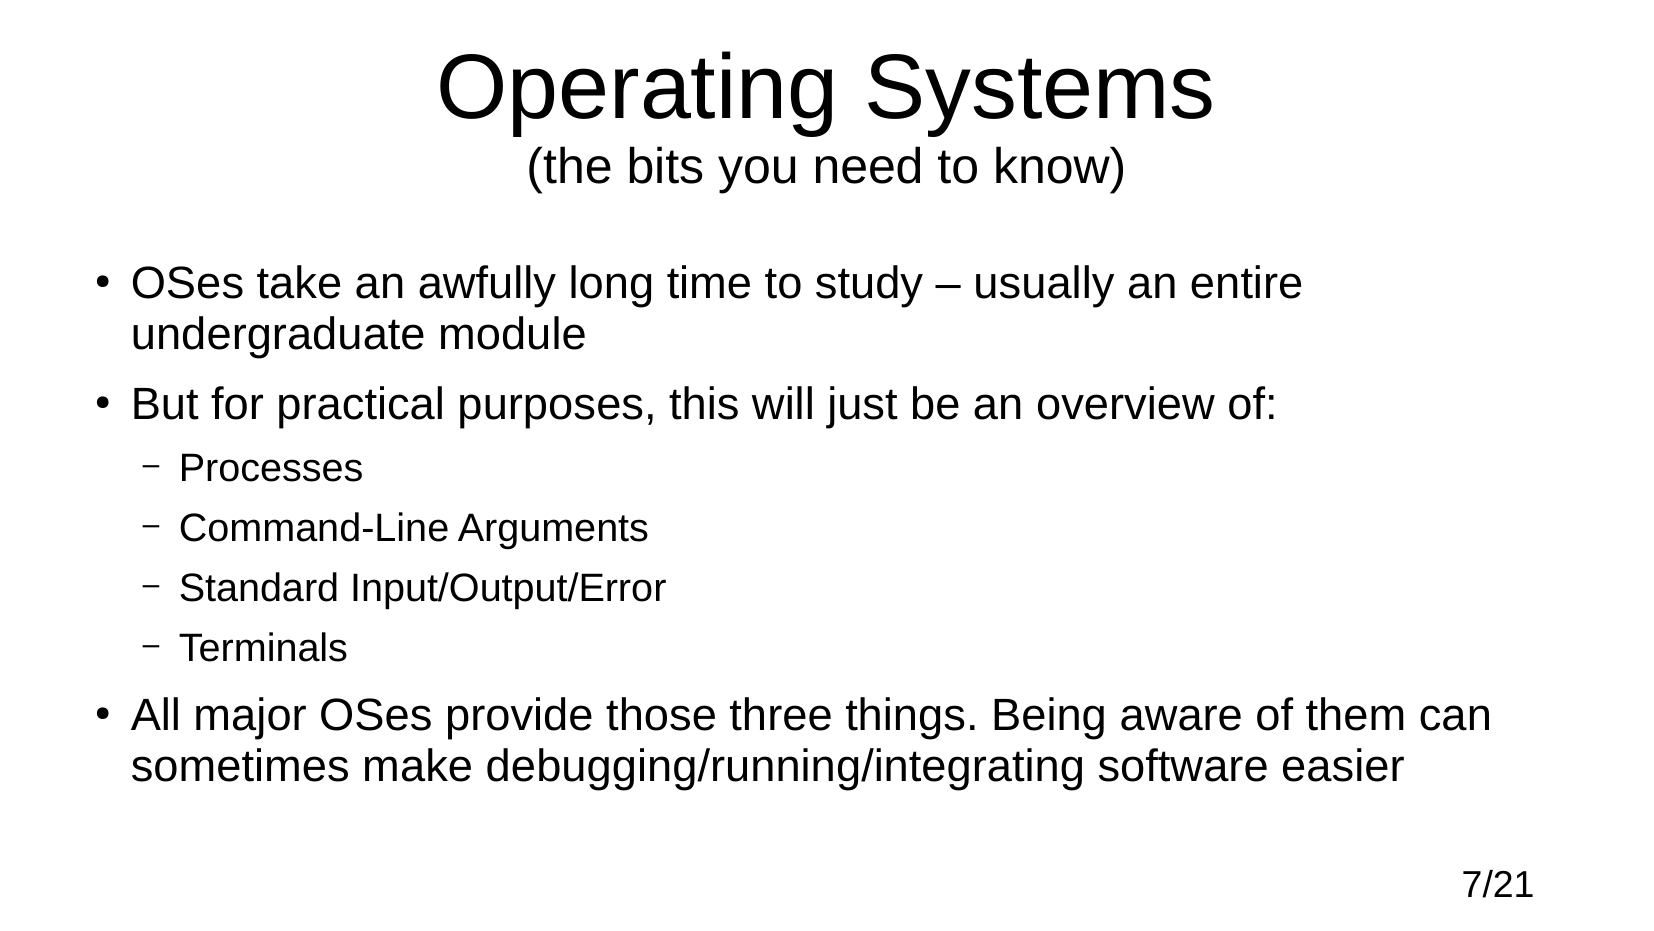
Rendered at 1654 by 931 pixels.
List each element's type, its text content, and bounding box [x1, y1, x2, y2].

title Operating Systems (the bits you need to know) [82, 35, 1571, 194]
list OSes take an awfully long time to study – usually an entire undergraduate module But for practical purposes, this will just be an overview of: Processes Command-Line Arguments Standard Input/Output/Error Terminals All major OSes provide those three things. Being aware of them can sometimes make debugging/running/integrating software easier [82, 257, 1571, 798]
text_box <number>/21 [1446, 856, 1625, 931]
